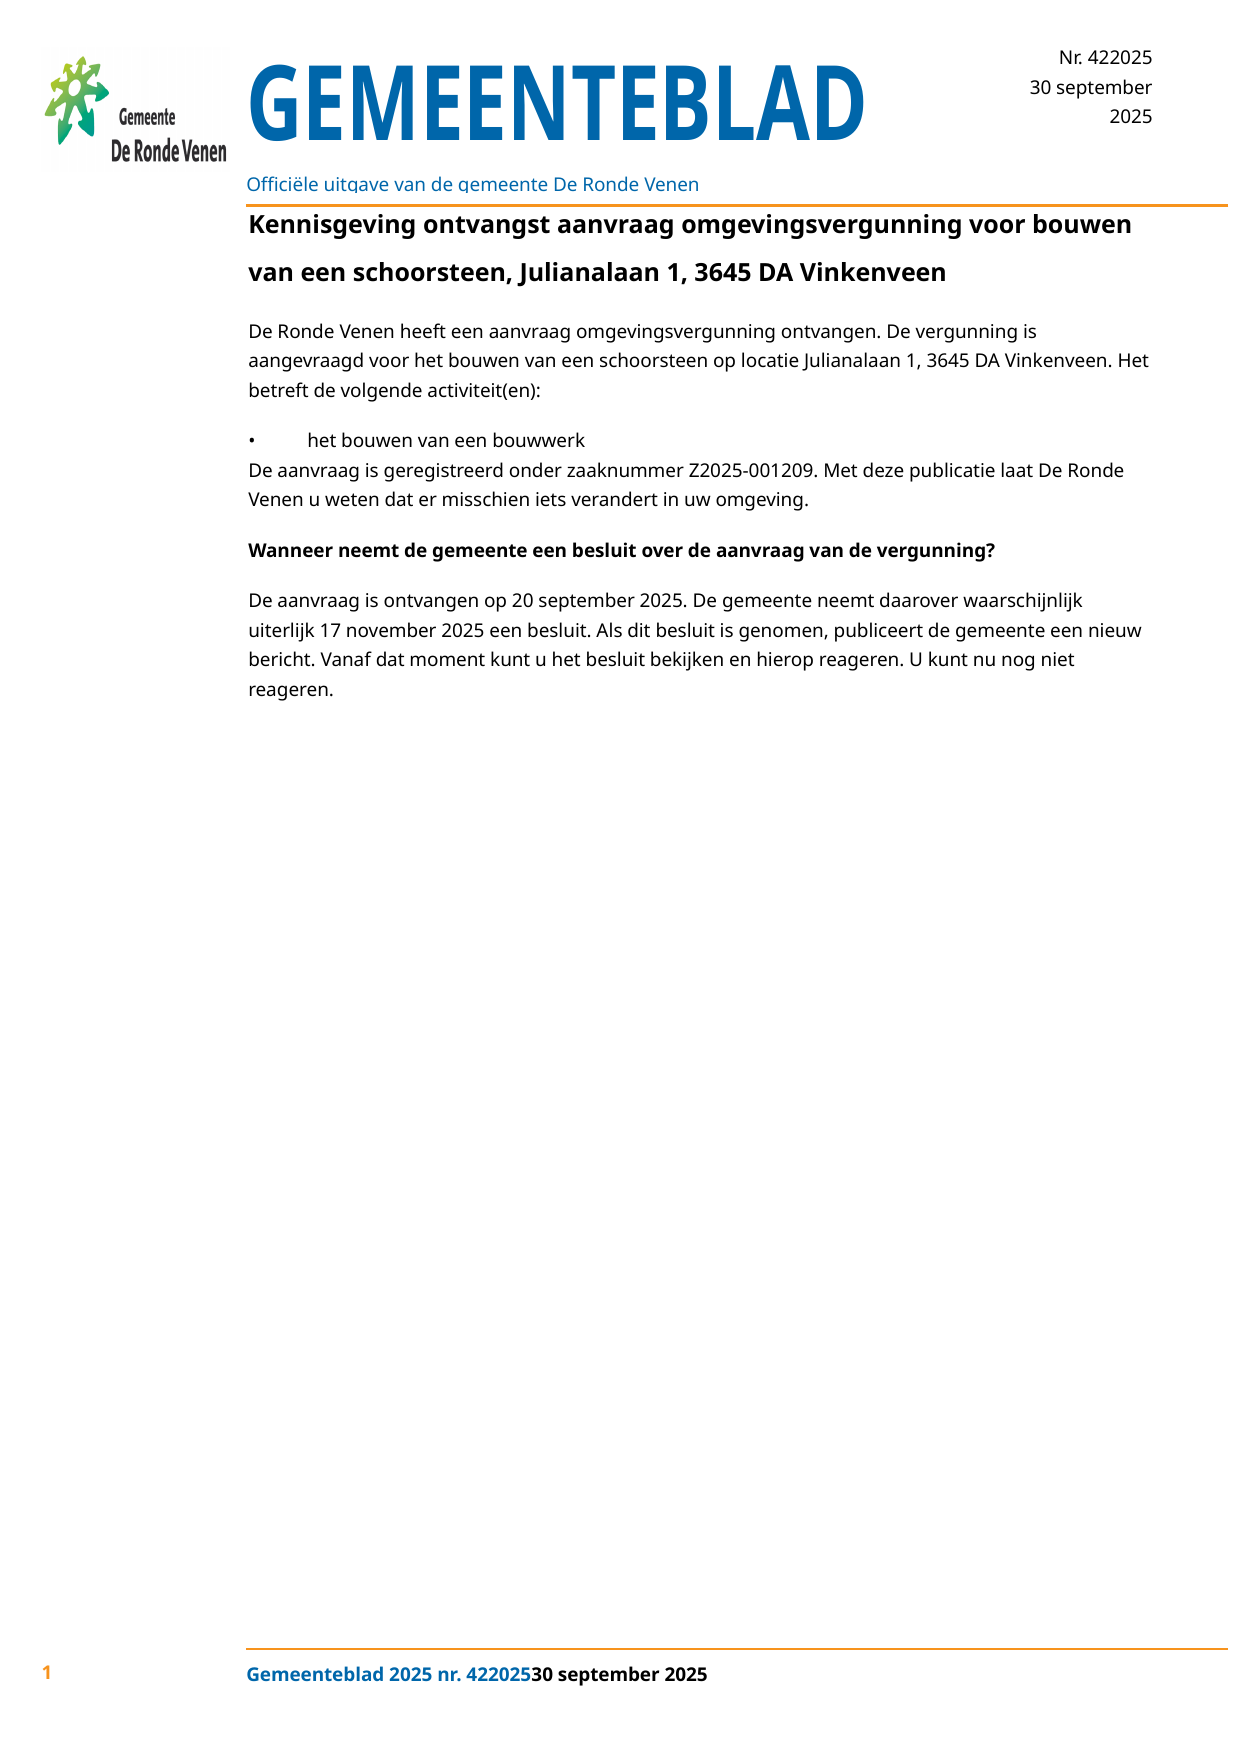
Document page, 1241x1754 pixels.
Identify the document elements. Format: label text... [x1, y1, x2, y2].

text De aanvraag is ontvangen op 20 september 2025. De gemeente neemt daarover waarschijnlijk uiterlijk 17 november 2025 een besluit. Als dit besluit is genomen, publiceert de gemeente een nieuw bericht. Vanaf dat moment kunt u het besluit bekijken en hierop reageren. U kunt nu nog niet reageren. [248, 587, 1152, 702]
text De Ronde Venen heeft een aanvraag omgevingsvergunning ontvangen. De vergunning is aangevraagd voor het bouwen van een schoorsteen op locatie Julianalaan 1, 3645 DA Vinkenveen. Het betreft de volgende activiteit(en): [248, 318, 1152, 403]
text Wanneer neemt de gemeente een besluit over de aanvraag van de vergunning? [248, 537, 1152, 563]
list het bouwen van een bouwwerk [248, 427, 1152, 453]
text De aanvraag is geregistreerd onder zaaknummer Z2025-001209. Met deze publicatie laat De Ronde Venen u weten dat er misschien iets verandert in uw omgeving. [248, 457, 1152, 512]
picture [41, 47, 231, 172]
text Kennisgeving ontvangst aanvraag omgevingsvergunning voor bouwen van een schoorsteen, Julianalaan 1, 3645 DA Vinkenveen [248, 207, 1152, 288]
